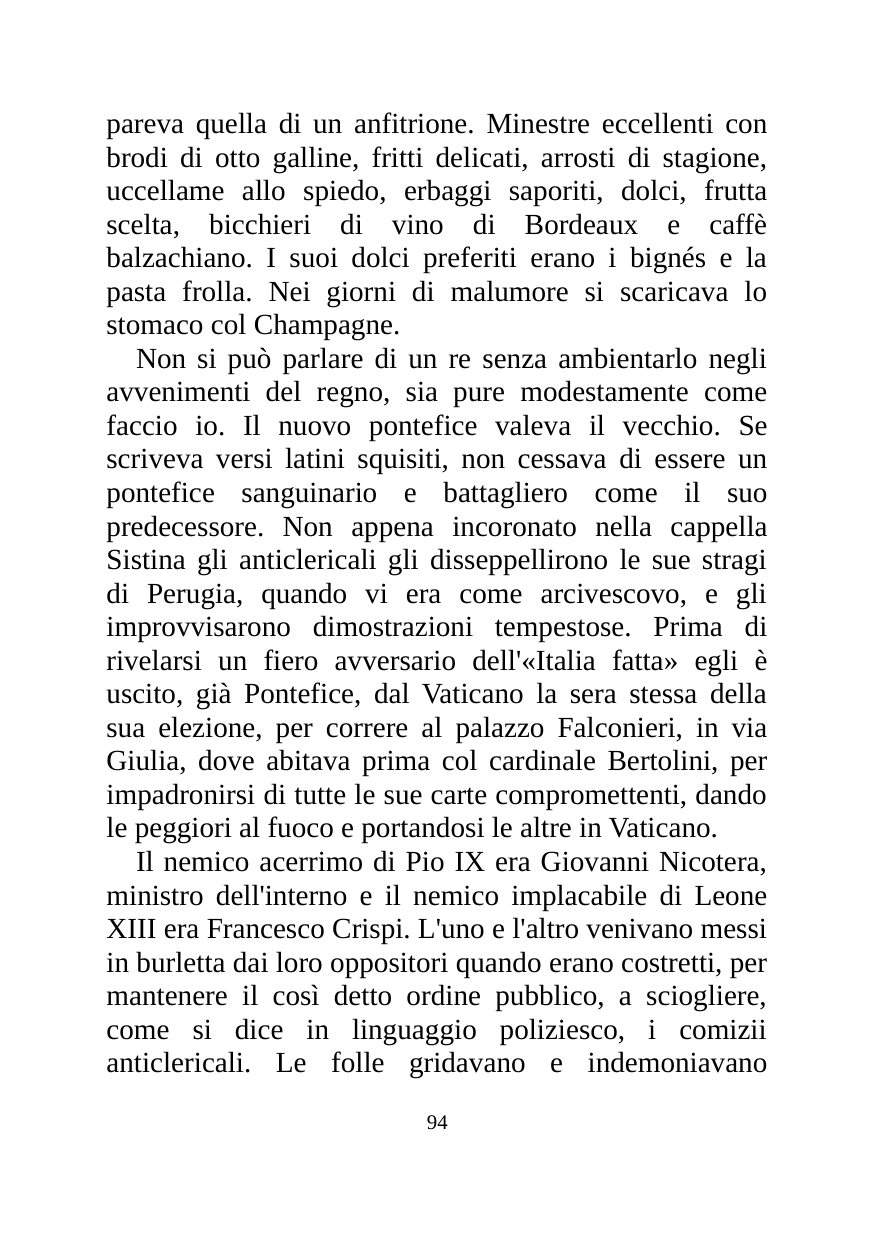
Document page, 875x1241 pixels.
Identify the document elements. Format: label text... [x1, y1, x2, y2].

text Il nemico acerrimo di Pio IX era Giovanni Nicotera, ministro dell'interno e il nemico implacabile di Leone XIII era Francesco Crispi. L'uno e l'altro venivano messi in burletta dai loro oppositori quando erano costretti, per mantenere il così detto ordine pubblico, a sciogliere, come si dice in linguaggio poliziesco, i comizii anticlericali. Le folle gridavano e indemoniavano [106, 844, 768, 1079]
text Non si può parlare di un re senza ambientarlo negli avvenimenti del regno, sia pure modestamente come faccio io. Il nuovo pontefice valeva il vecchio. Se scriveva versi latini squisiti, non cessava di essere un pontefice sanguinario e battagliero come il suo predecessore. Non appena incoronato nella cappella Sistina gli anticlericali gli disseppellirono le sue stragi di Perugia, quando vi era come arcivescovo, e gli improvvisarono dimostrazioni tempestose. Prima di rivelarsi un fiero avversario dell'«Italia fatta» egli è uscito, già Pontefice, dal Vaticano la sera stessa della sua elezione, per correre al palazzo Falconieri, in via Giulia, dove abitava prima col cardinale Bertolini, per impadronirsi di tutte le sue carte compromettenti, dando le peggiori al fuoco e portandosi le altre in Vaticano. [106, 341, 768, 844]
text pareva quella di un anfitrione. Minestre eccellenti con brodi di otto galline, fritti delicati, arrosti di stagione, uccellame allo spiedo, erbaggi saporiti, dolci, frutta scelta, bicchieri di vino di Bordeaux e caffè balzachiano. I suoi dolci preferiti erano i bignés e la pasta frolla. Nei giorni di malumore si scaricava lo stomaco col Champagne. [106, 106, 768, 341]
